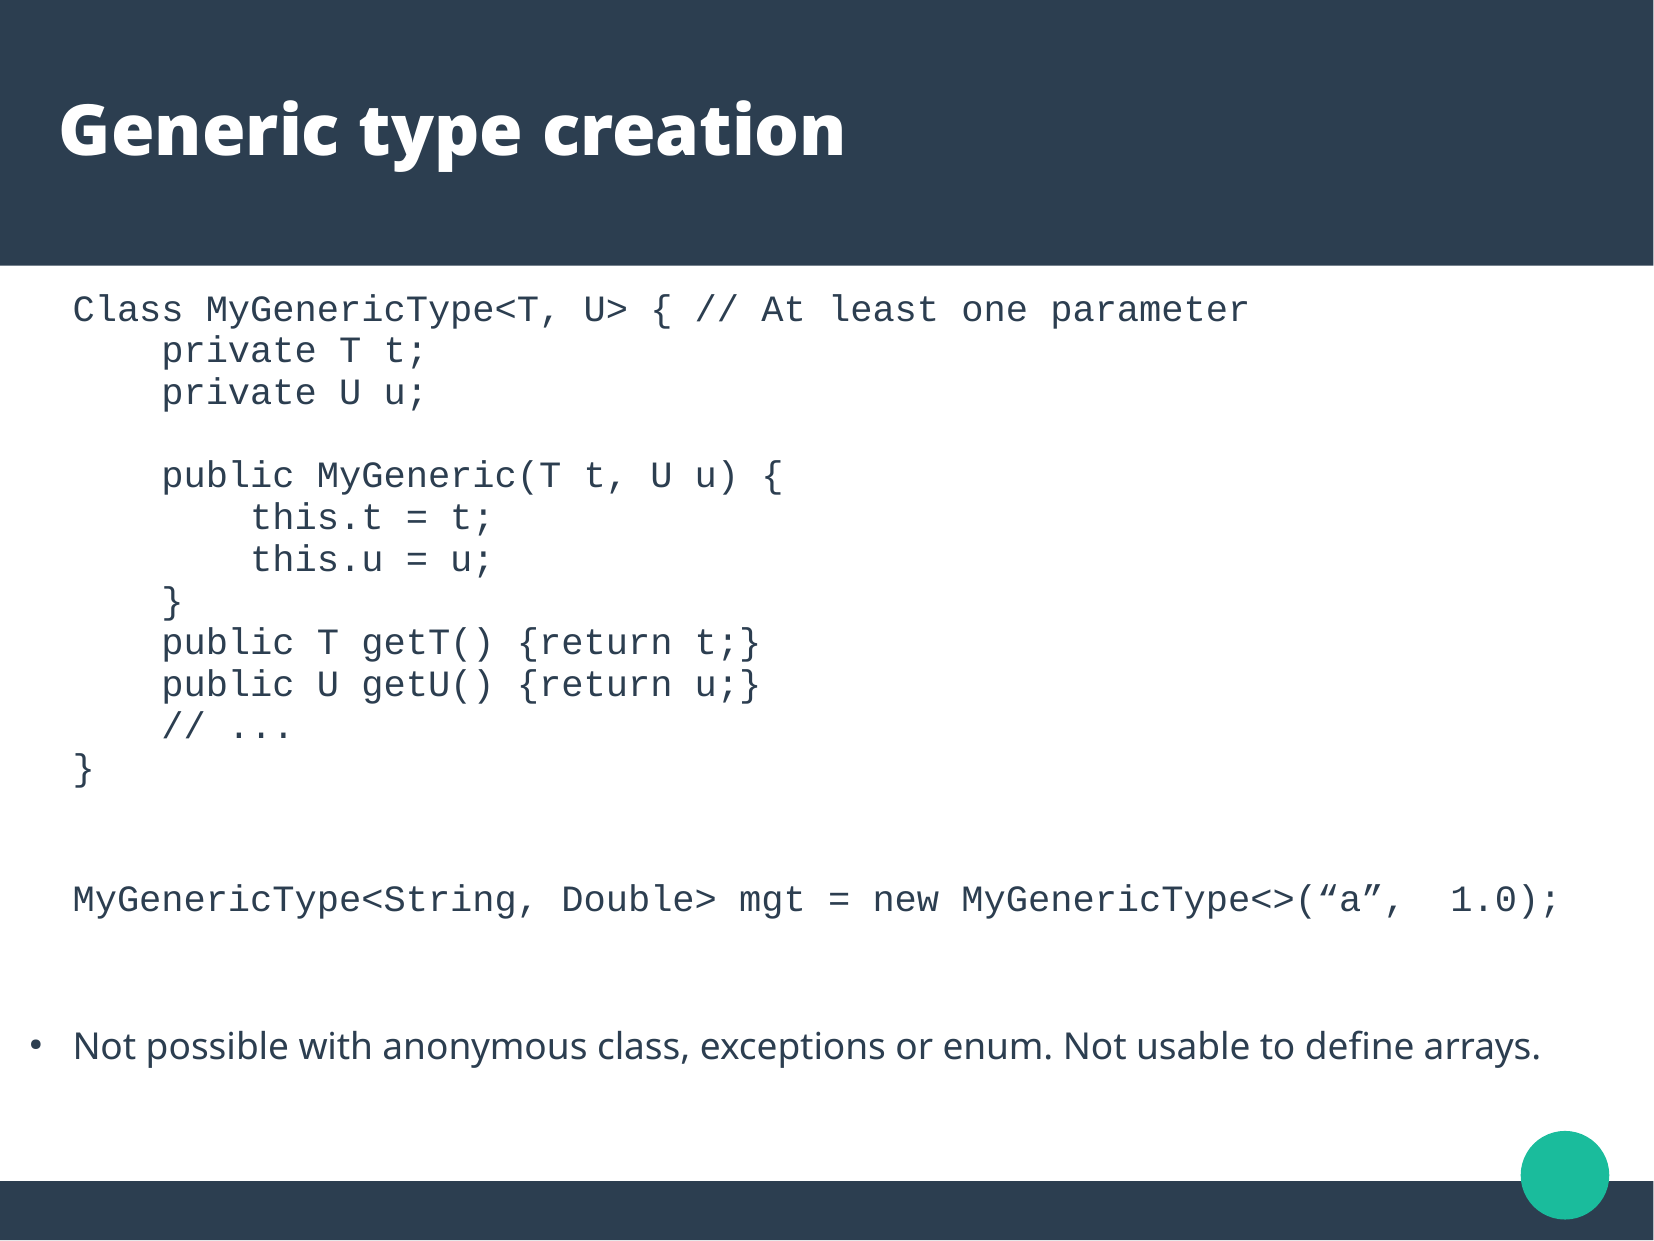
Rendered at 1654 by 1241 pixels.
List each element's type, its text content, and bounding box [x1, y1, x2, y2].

list Class MyGenericType<T, U> { // At least one parameter private T t; private U u; public MyGeneric(T t, U u) { this.t = t; this.u = u; } public T getT() {return t;} public U getU() {return u;} // ... } MyGenericType<String, Double> mgt = new MyGenericType<>(“a”, 1.0); Not possible with anonymous class, exceptions or enum. Not usable to define arrays. [15, 290, 1621, 1081]
title Generic type creation [59, 49, 1595, 207]
